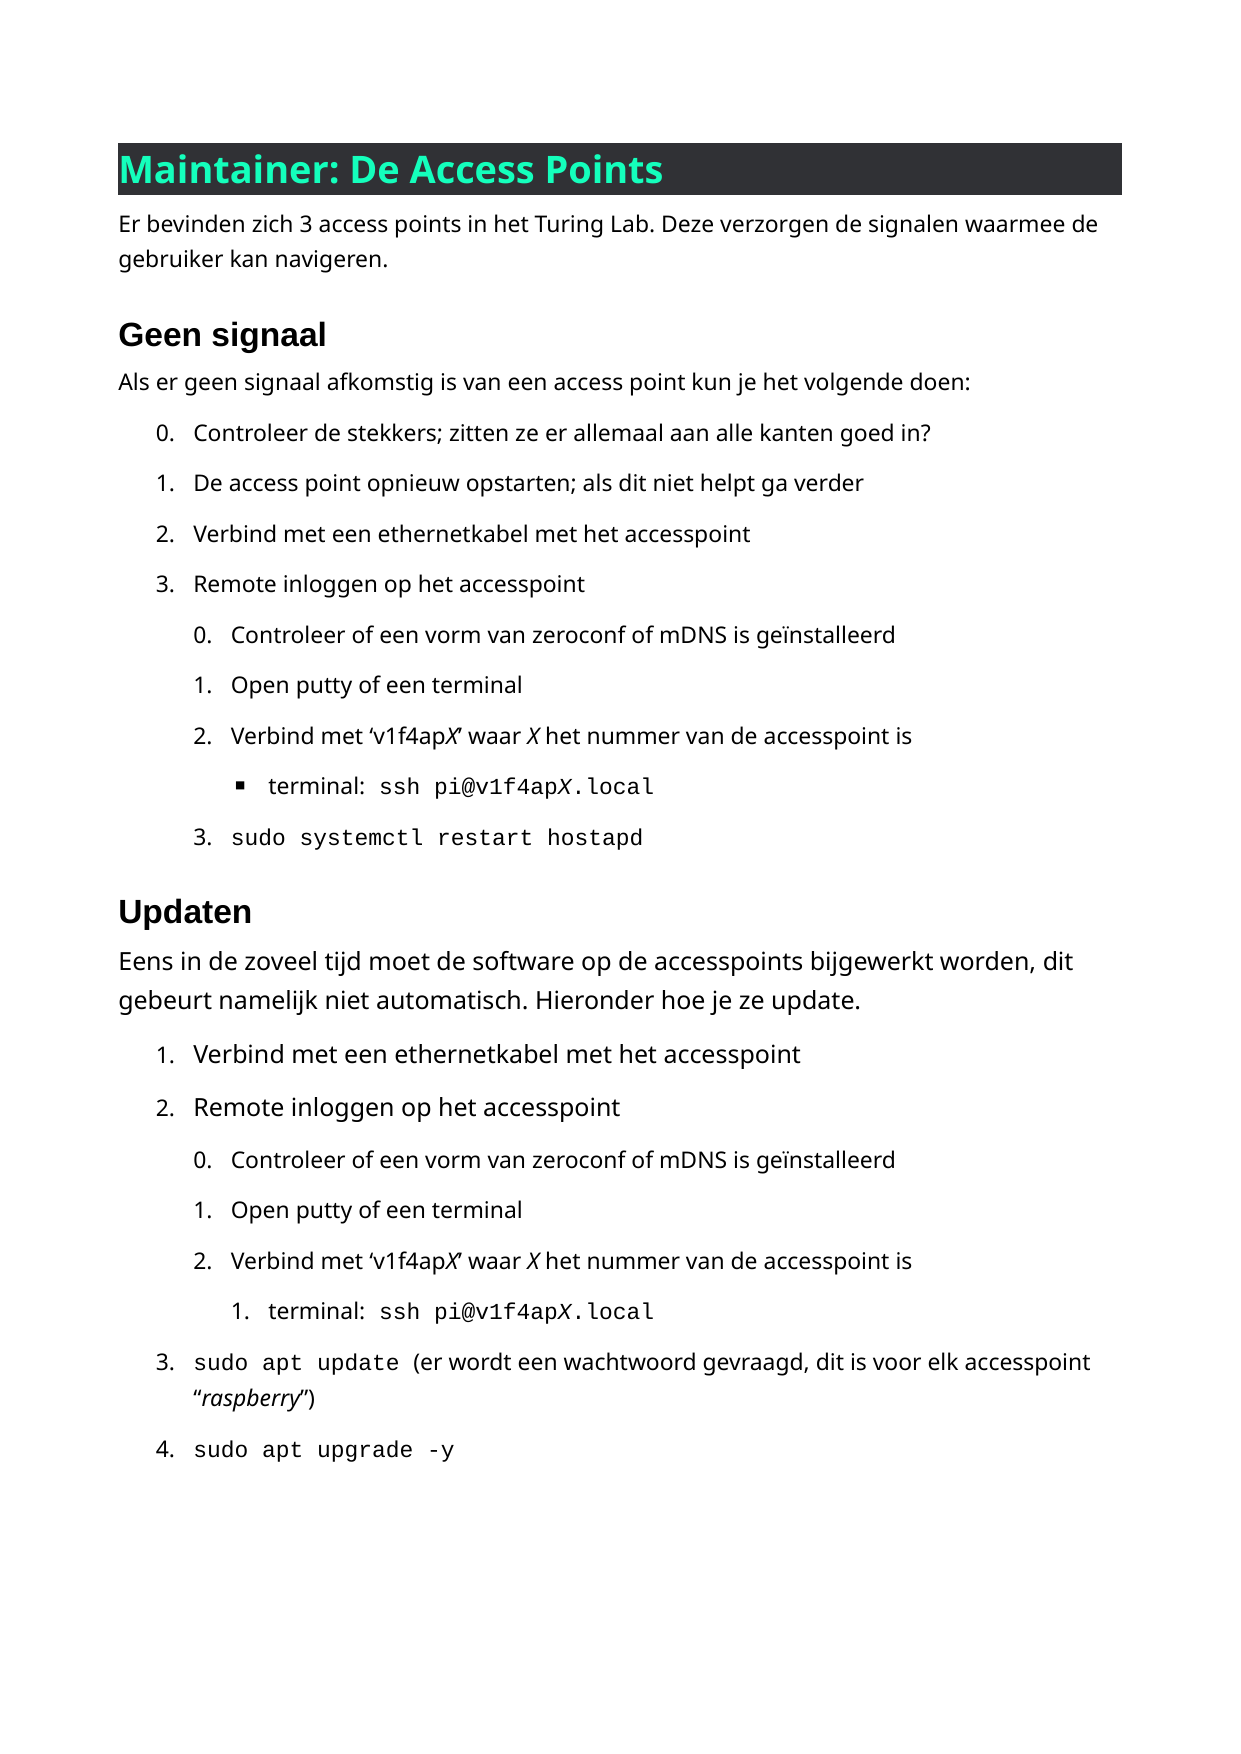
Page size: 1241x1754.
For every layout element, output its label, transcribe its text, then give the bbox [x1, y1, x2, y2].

list Remote inloggen op het accesspoint [156, 568, 1122, 599]
list Open putty of een terminal [193, 1194, 1122, 1226]
text Als er geen signaal afkomstig is van een access point kun je het volgende doen: [118, 366, 1122, 397]
list Controleer of een vorm van zeroconf of mDNS is geïnstalleerd [193, 1144, 1122, 1175]
list Verbind met ‘v1f4apX’ waar X het nummer van de accesspoint is [193, 719, 1122, 751]
list Remote inloggen op het accesspoint [156, 1090, 1122, 1124]
list Verbind met ‘v1f4apX’ waar X het nummer van de accesspoint is [193, 1245, 1122, 1276]
list Controleer de stekkers; zitten ze er allemaal aan alle kanten goed in? [156, 416, 1122, 448]
subtitle Geen signaal [118, 315, 1122, 353]
list sudo apt update (er wordt een wachtwoord gevraagd, dit is voor elk accesspoint “raspberry”) [156, 1346, 1122, 1413]
text Er bevinden zich 3 access points in het Turing Lab. Deze verzorgen de signalen waarmee de gebruiker kan navigeren. [118, 207, 1122, 275]
list terminal: ssh pi@v1f4apX.local [231, 1295, 1122, 1327]
list sudo systemctl restart hostapd [193, 821, 1122, 852]
list terminal: ssh pi@v1f4apX.local [231, 770, 1122, 801]
text Eens in de zoveel tijd moet de software op de accesspoints bijgewerkt worden, dit gebeurt namelijk niet automatisch. Hieronder hoe je ze update. [118, 943, 1122, 1017]
list Verbind met een ethernetkabel met het accesspoint [156, 1036, 1122, 1070]
subtitle Maintainer: De Access Points [118, 143, 1122, 195]
list Open putty of een terminal [193, 669, 1122, 700]
list sudo apt upgrade -y [156, 1432, 1122, 1464]
list De access point opnieuw opstarten; als dit niet helpt ga verder [156, 467, 1122, 498]
list Controleer of een vorm van zeroconf of mDNS is geïnstalleerd [193, 618, 1122, 650]
list Verbind met een ethernetkabel met het accesspoint [156, 517, 1122, 549]
subtitle Updaten [118, 892, 1122, 931]
